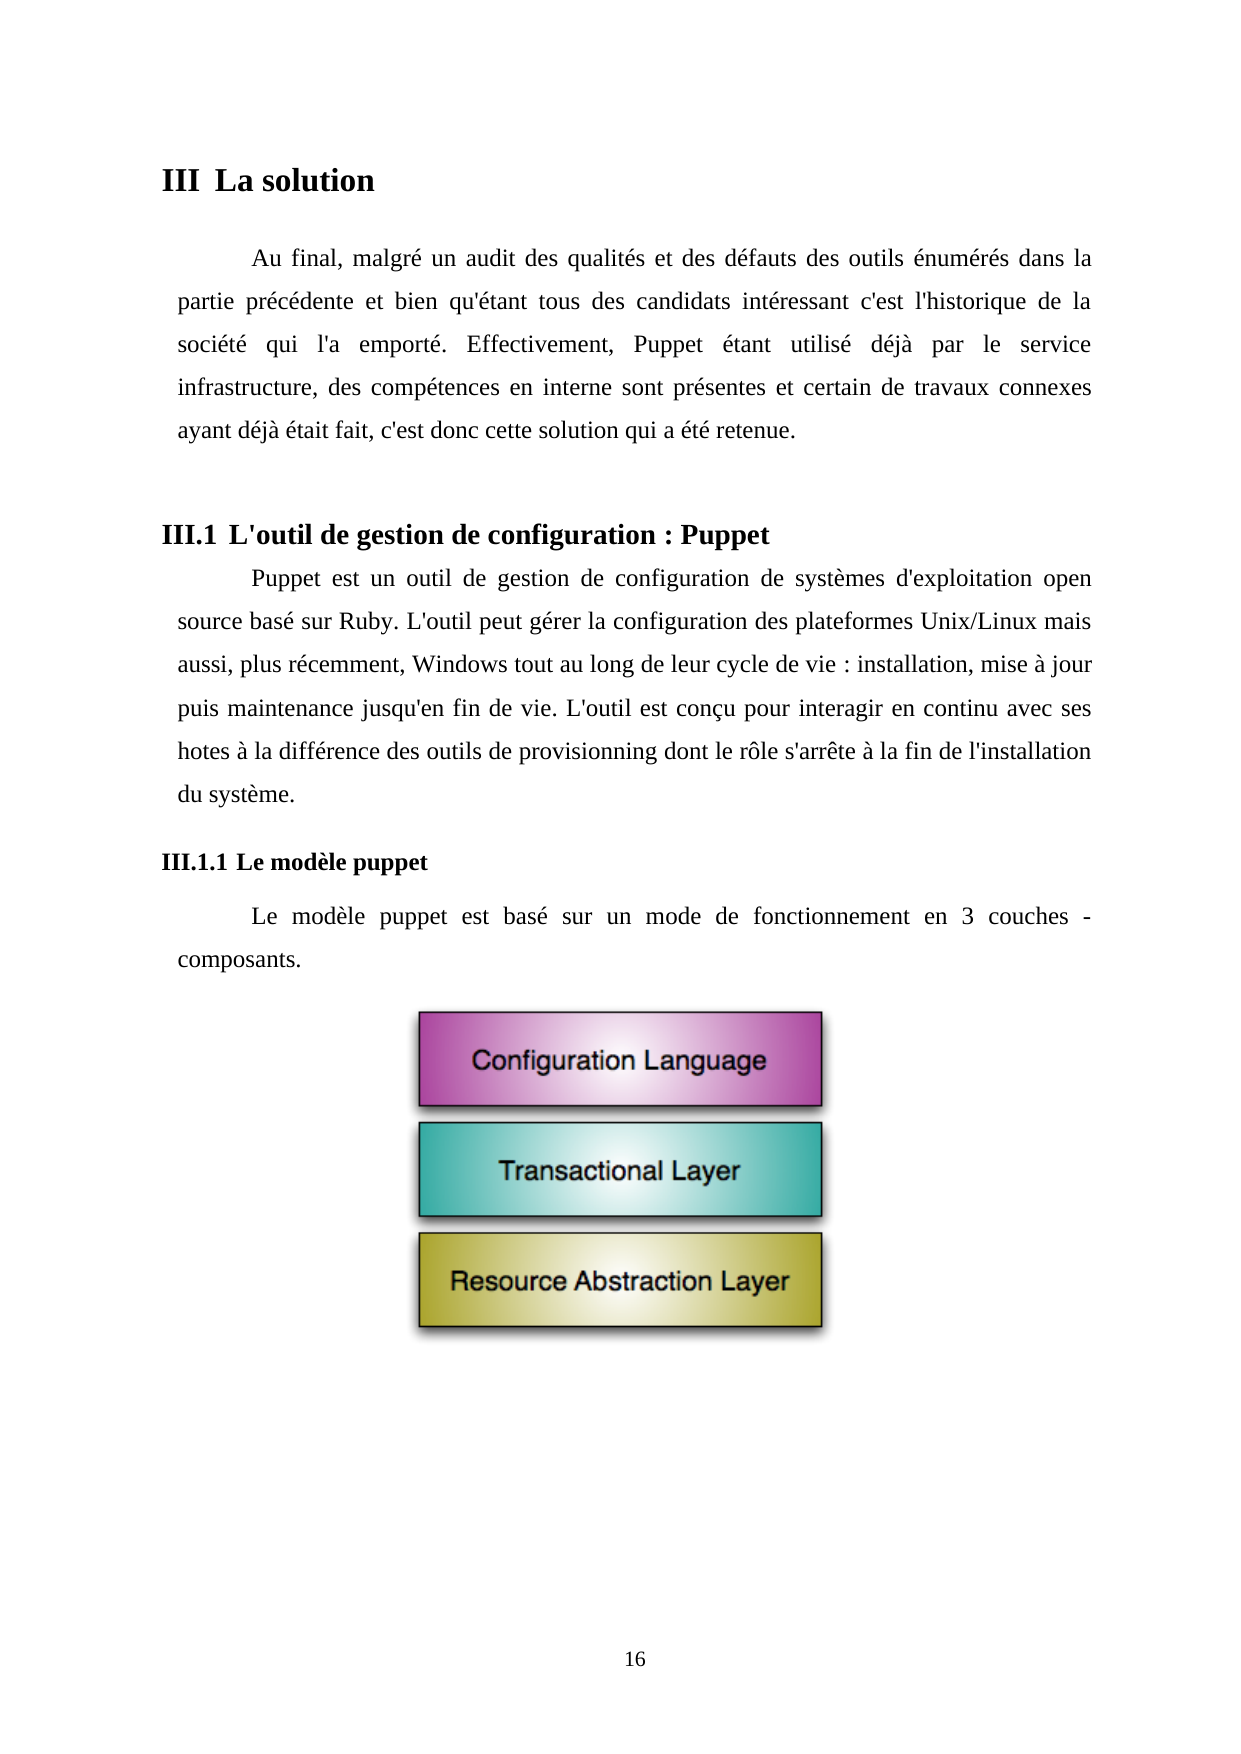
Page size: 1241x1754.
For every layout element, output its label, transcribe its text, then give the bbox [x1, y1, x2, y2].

picture [402, 1001, 838, 1349]
subtitle L'outil de gestion de configuration : Puppet [161, 517, 1092, 551]
subtitle Le modèle puppet [161, 847, 1092, 876]
text Le modèle puppet est basé sur un mode de fonctionnement en 3 couches - composants. [177, 901, 1092, 973]
subtitle La solution [161, 160, 1092, 198]
text Puppet est un outil de gestion de configuration de systèmes d'exploitation open source basé sur Ruby. L'outil peut gérer la configuration des plateformes Unix/Linux mais aussi, plus récemment, Windows tout au long de leur cycle de vie : installation, mise à jour puis maintenance jusqu'en fin de vie. L'outil est conçu pour interagir en continu avec ses hotes à la différence des outils de provisionning dont le rôle s'arrête à la fin de l'installation du système. [177, 563, 1092, 808]
text Au final, malgré un audit des qualités et des défauts des outils énumérés dans la partie précédente et bien qu'étant tous des candidats intéressant c'est l'historique de la société qui l'a emporté. Effectivement, Puppet étant utilisé déjà par le service infrastructure, des compétences en interne sont présentes et certain de travaux connexes ayant déjà était fait, c'est donc cette solution qui a été retenue. [177, 243, 1092, 444]
